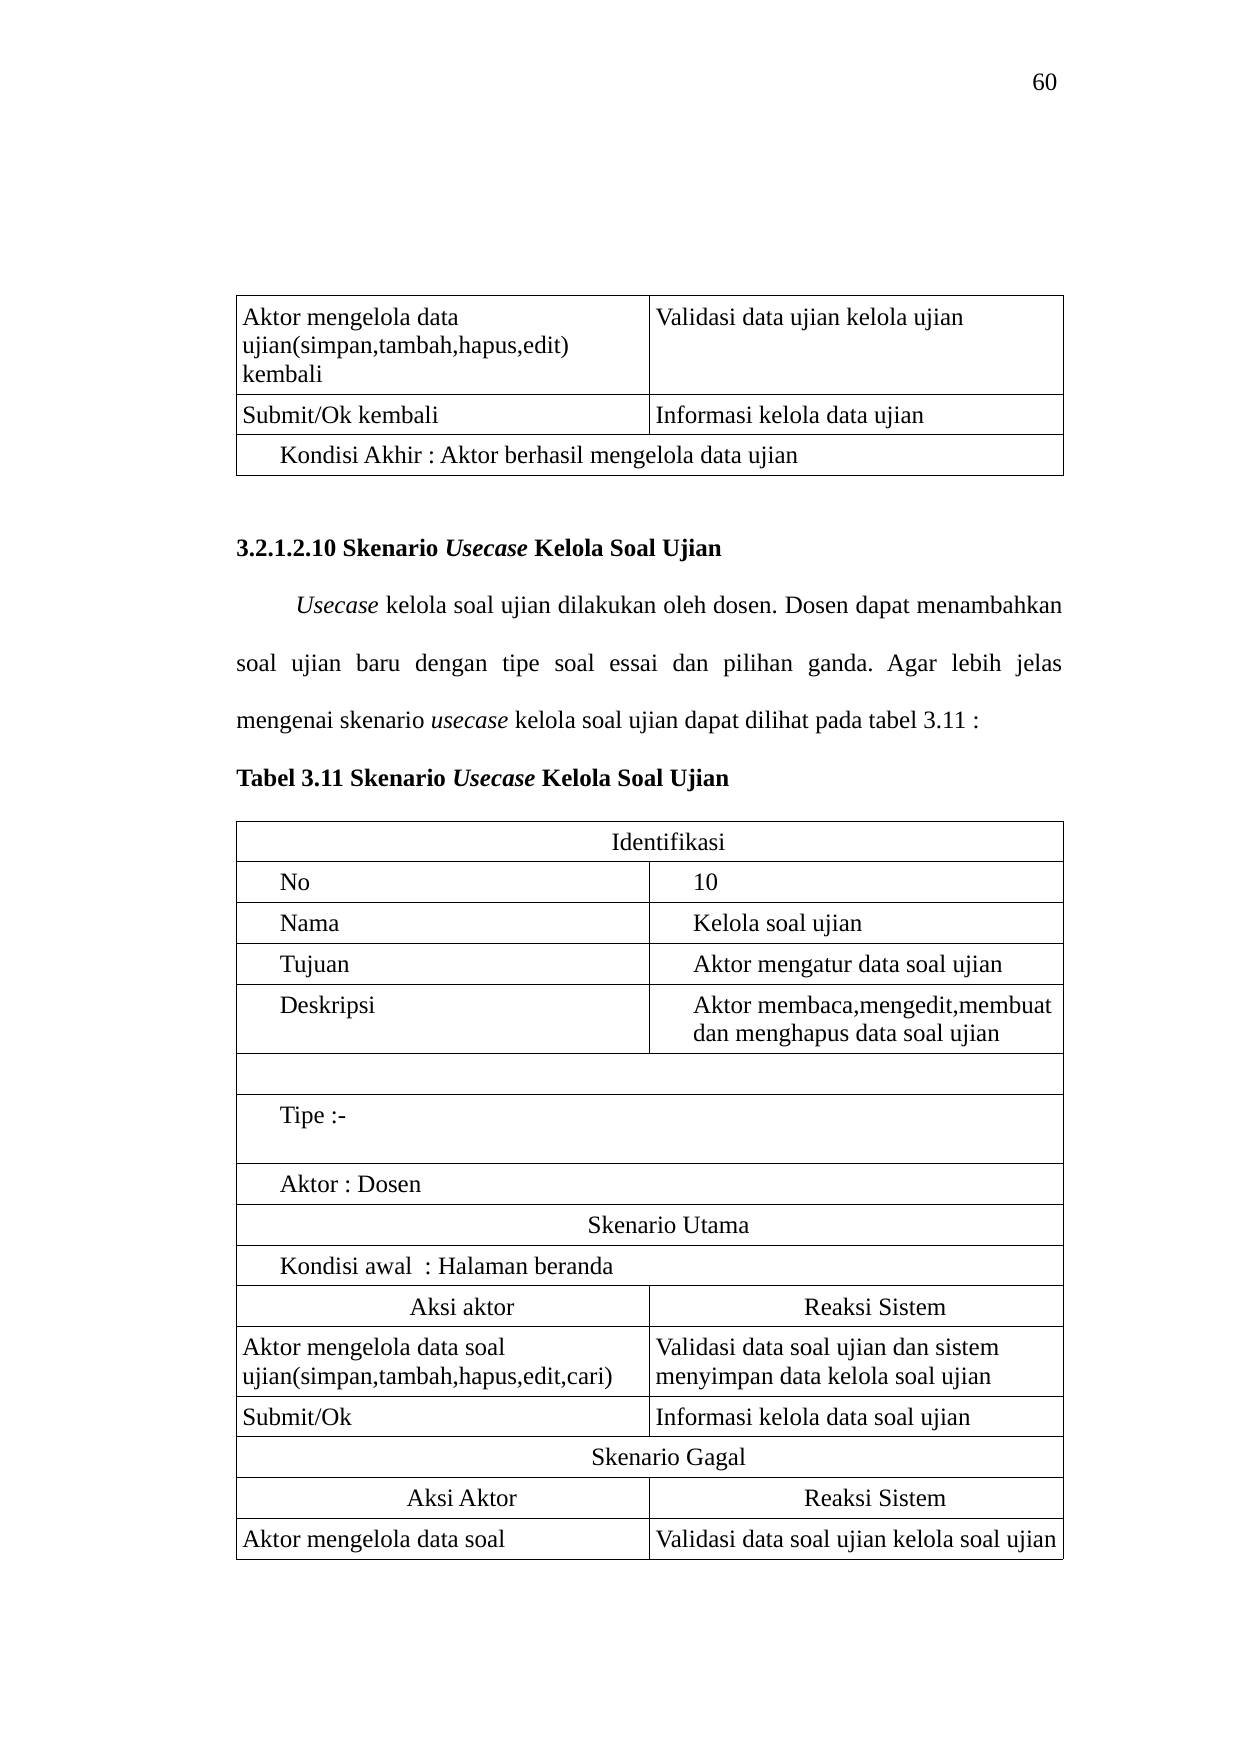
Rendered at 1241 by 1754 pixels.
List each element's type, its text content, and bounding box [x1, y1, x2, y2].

text Tabel 3.11 Skenario Usecase Kelola Soal Ujian [236, 763, 1063, 792]
table_cell Validasi data soal ujian kelola soal ujian [650, 1519, 1063, 1558]
table_cell Aktor mengelola data soal ujian(simpan,tambah,hapus,edit,cari) [237, 1327, 649, 1396]
text Usecase kelola soal ujian dilakukan oleh dosen. Dosen dapat menambahkan soal ujian baru dengan tipe soal essai dan pilihan ganda. Agar lebih jelas mengenai skenario usecase kelola soal ujian dapat dilihat pada tabel 3.11 : [236, 591, 1063, 734]
table_cell Validasi data ujian kelola ujian [650, 296, 1063, 393]
subtitle 3.2.1.2.10 Skenario Usecase Kelola Soal Ujian [236, 533, 1063, 562]
table_header Identifikasi [237, 822, 1063, 861]
table_cell Aktor mengatur data soal ujian [650, 944, 1063, 983]
table_cell Reaksi Sistem [650, 1286, 1063, 1326]
table_cell Tipe :- [237, 1095, 1063, 1163]
table_cell Reaksi Sistem [650, 1478, 1063, 1518]
table_cell Skenario Utama [237, 1205, 1063, 1244]
table_cell Deskripsi [237, 985, 649, 1053]
table_cell Submit/Ok kembali [237, 395, 649, 434]
table_cell Skenario Gagal [237, 1437, 1063, 1477]
table_cell [237, 1054, 1063, 1094]
table_cell Aktor membaca,mengedit,membuat dan menghapus data soal ujian [650, 985, 1063, 1053]
table_cell Informasi kelola data soal ujian [650, 1397, 1063, 1436]
table_cell No [237, 862, 649, 902]
table_cell Informasi kelola data ujian [650, 395, 1063, 434]
table_cell Aktor mengelola data soal [237, 1519, 649, 1558]
table_cell Nama [237, 903, 649, 943]
table_cell Aksi Aktor [237, 1478, 649, 1518]
table_cell Submit/Ok [237, 1397, 649, 1436]
table_cell Validasi data soal ujian dan sistem menyimpan data kelola soal ujian [650, 1327, 1063, 1396]
table_cell Aksi aktor [237, 1286, 649, 1326]
table_cell Kondisi awal : Halaman beranda [237, 1246, 1063, 1285]
table_cell Kondisi Akhir : Aktor berhasil mengelola data ujian [237, 435, 1063, 475]
table_cell Tujuan [237, 944, 649, 983]
table_cell Aktor mengelola data ujian(simpan,tambah,hapus,edit) kembali [237, 296, 649, 393]
table_cell Aktor : Dosen [237, 1164, 1063, 1204]
table_cell 10 [650, 862, 1063, 902]
table_cell Kelola soal ujian [650, 903, 1063, 943]
